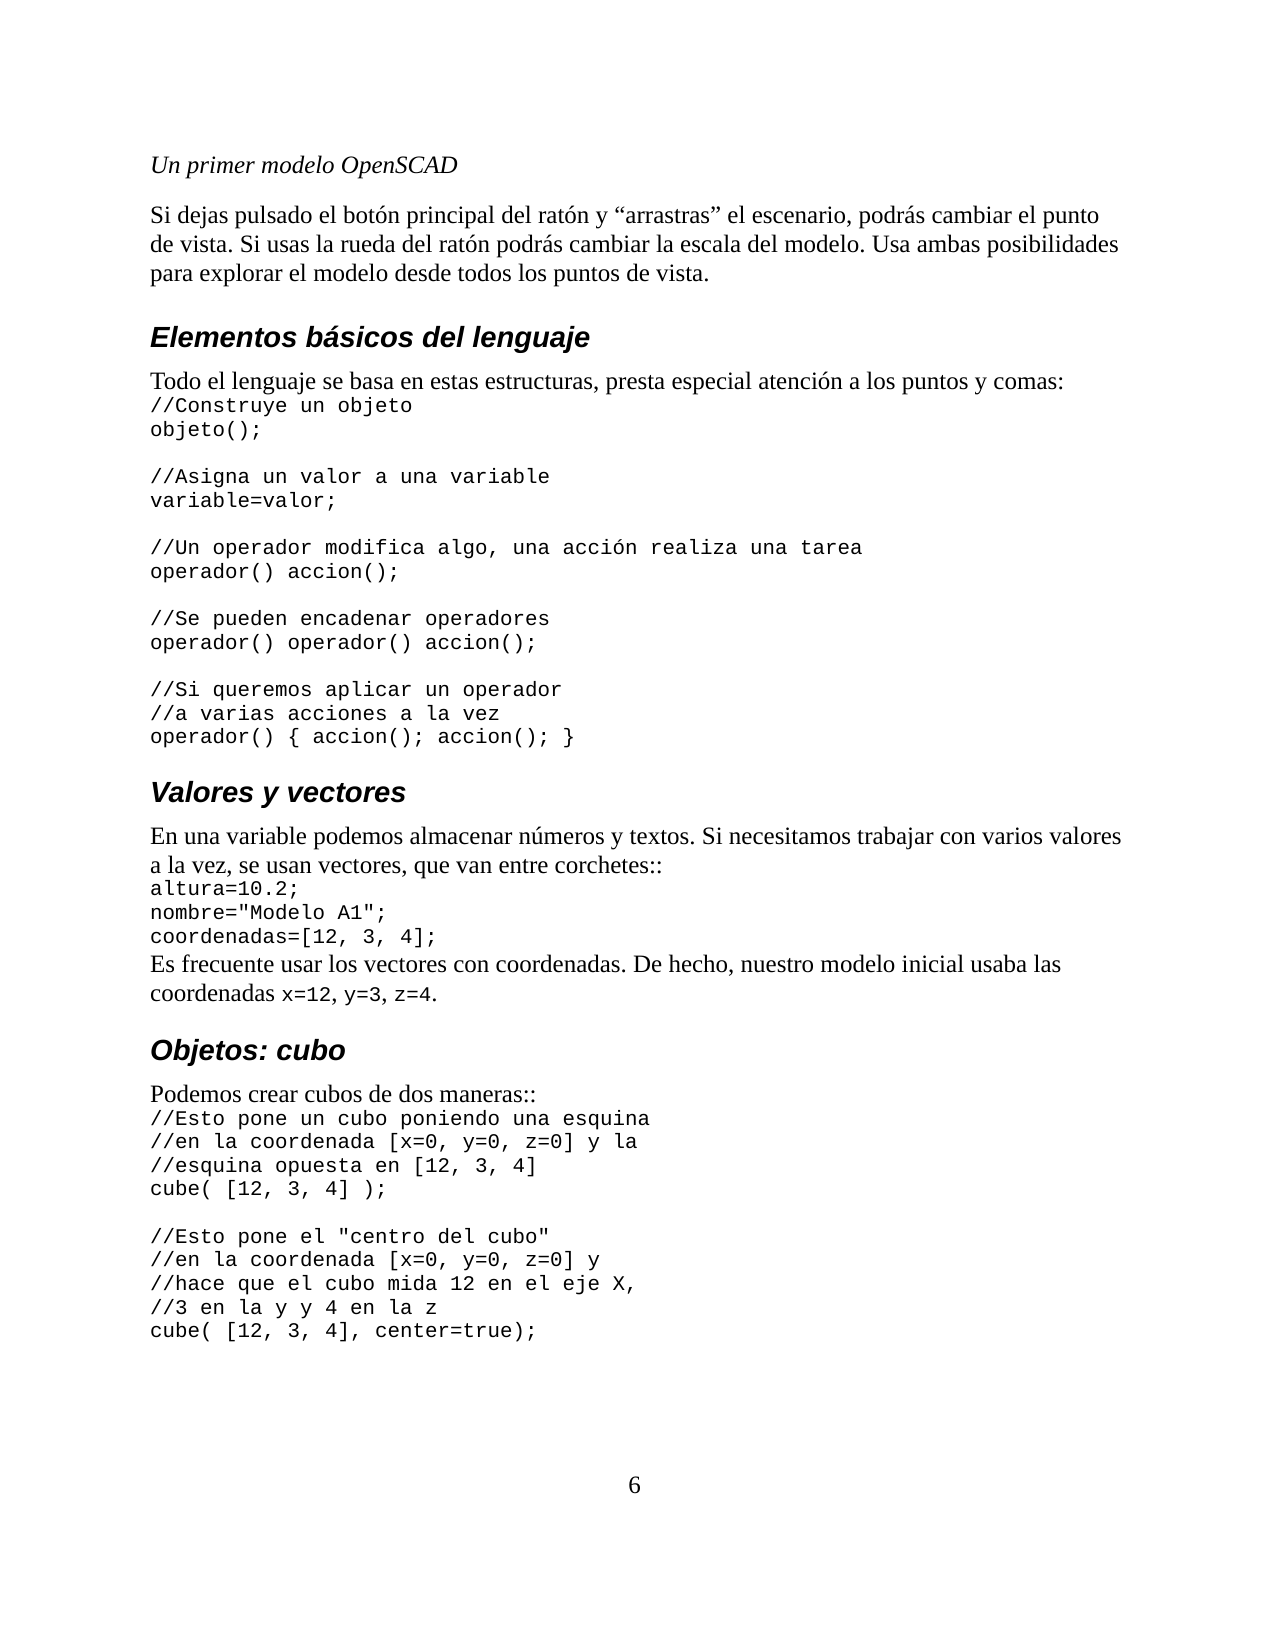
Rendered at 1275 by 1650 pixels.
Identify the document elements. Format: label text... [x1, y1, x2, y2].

text objeto(); [150, 419, 1125, 442]
text operador() operador() accion(); [150, 632, 1125, 655]
text //en la coordenada [x=0, y=0, z=0] y la [150, 1131, 1125, 1155]
text coordenadas=[12, 3, 4]; [150, 926, 1125, 949]
subtitle Valores y vectores [150, 775, 1125, 808]
text //Si queremos aplicar un operador [150, 679, 1125, 703]
subtitle Elementos básicos del lenguaje [150, 320, 1125, 354]
text Podemos crear cubos de dos maneras:: [150, 1079, 1125, 1107]
text nombre="Modelo A1"; [150, 902, 1125, 926]
text //Esto pone el "centro del cubo" [150, 1226, 1125, 1249]
text cube( [12, 3, 4], center=true); [150, 1320, 1125, 1344]
text //3 en la y y 4 en la z [150, 1297, 1125, 1320]
text cube( [12, 3, 4] ); [150, 1178, 1125, 1202]
subtitle Objetos: cubo [150, 1033, 1125, 1066]
text Todo el lenguaje se basa en estas estructuras, presta especial atención a los puntos y comas: [150, 366, 1125, 395]
text //en la coordenada [x=0, y=0, z=0] y [150, 1249, 1125, 1273]
text //esquina opuesta en [12, 3, 4] [150, 1155, 1125, 1178]
text //hace que el cubo mida 12 en el eje X, [150, 1273, 1125, 1297]
text Es frecuente usar los vectores con coordenadas. De hecho, nuestro modelo inicial usaba las coordenadas x=12, y=3, z=4. [150, 949, 1125, 1008]
text operador() accion(); [150, 561, 1125, 584]
text //Un operador modifica algo, una acción realiza una tarea [150, 537, 1125, 561]
text //a varias acciones a la vez [150, 703, 1125, 726]
text //Se pueden encadenar operadores [150, 608, 1125, 632]
text En una variable podemos almacenar números y textos. Si necesitamos trabajar con varios valores a la vez, se usan vectores, que van entre corchetes:: [150, 821, 1125, 878]
text //Esto pone un cubo poniendo una esquina [150, 1107, 1125, 1131]
text Un primer modelo OpenSCAD [150, 150, 1125, 179]
text altura=10.2; [150, 878, 1125, 902]
text variable=valor; [150, 490, 1125, 513]
text Si dejas pulsado el botón principal del ratón y “arrastras” el escenario, podrás cambiar el punto de vista. Si usas la rueda del ratón podrás cambiar la escala del modelo. Usa ambas posibilidades para explorar el modelo desde todos los puntos de vista. [150, 200, 1125, 286]
text operador() { accion(); accion(); } [150, 726, 1125, 750]
text //Asigna un valor a una variable [150, 466, 1125, 490]
text //Construye un objeto [150, 395, 1125, 419]
